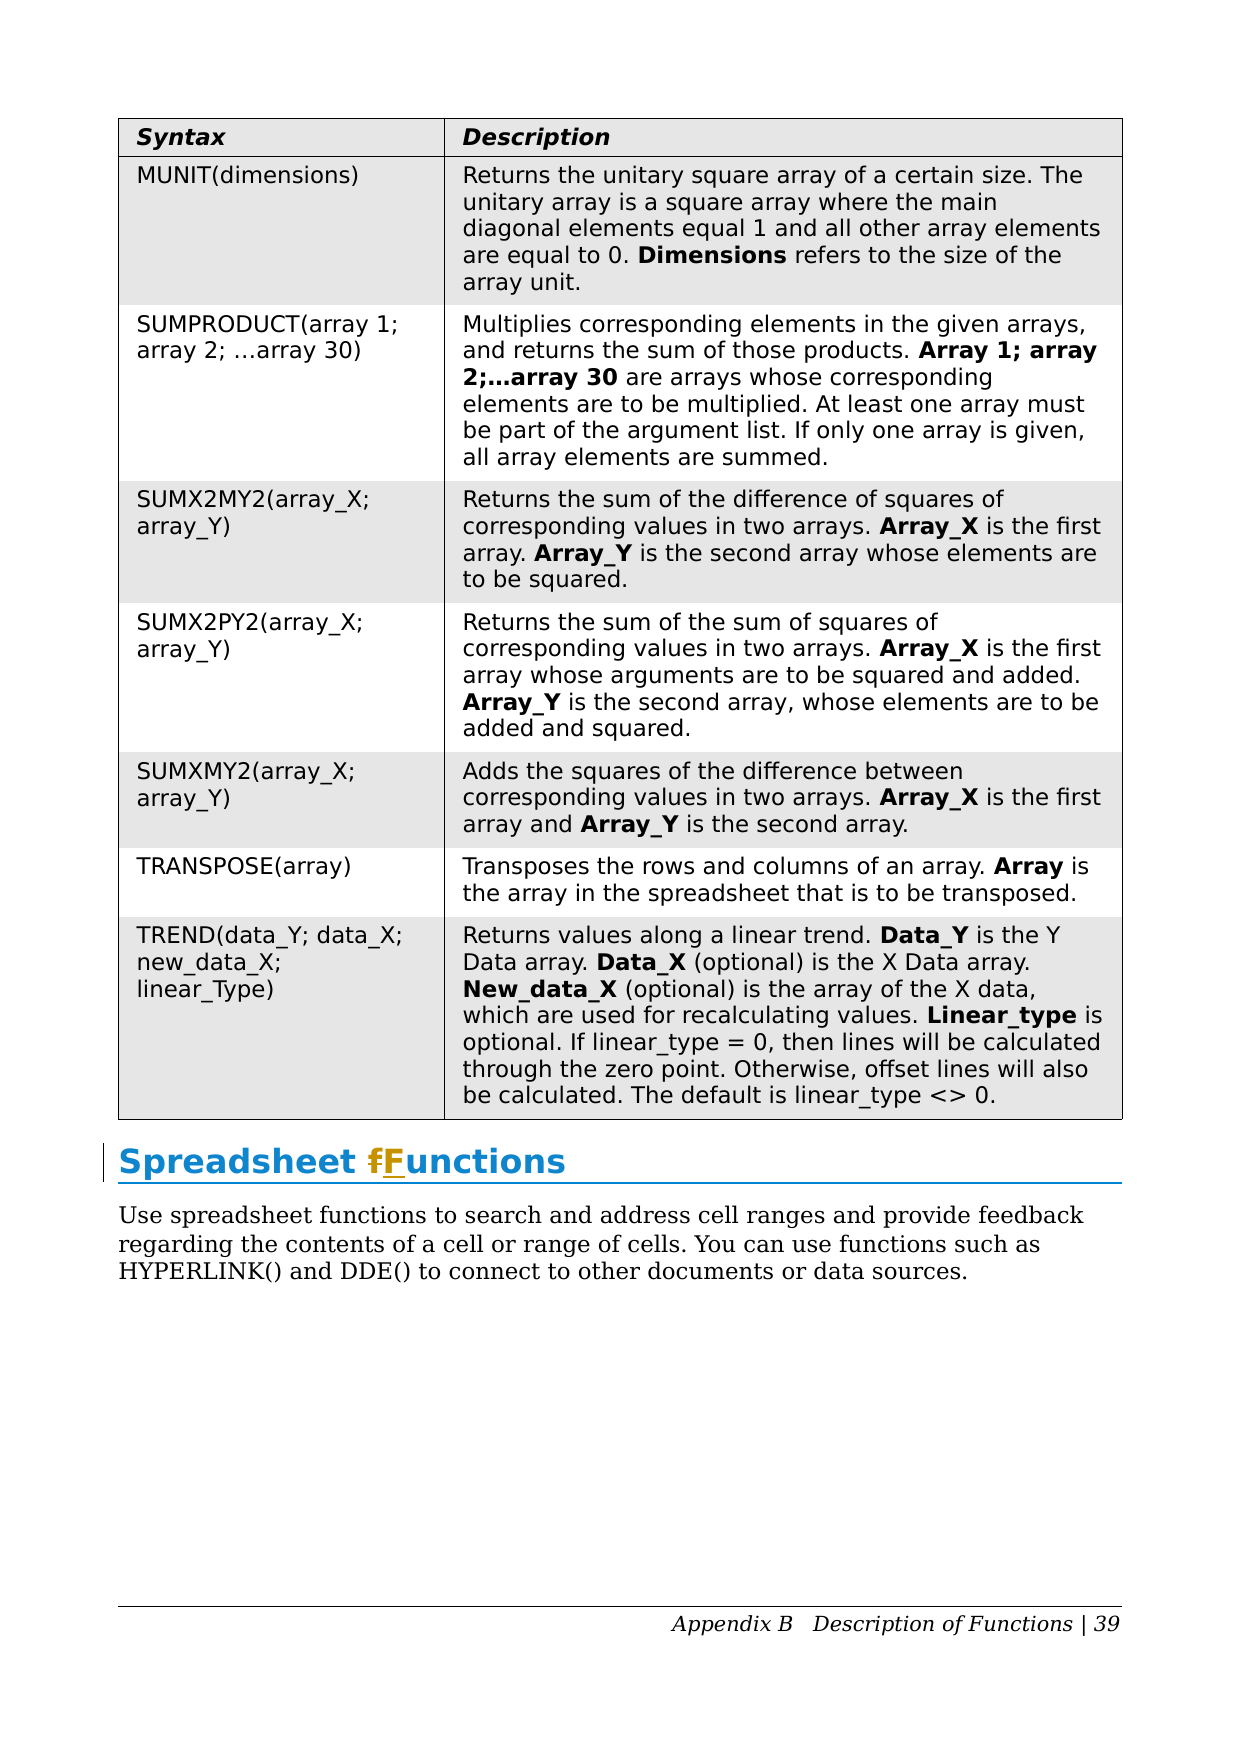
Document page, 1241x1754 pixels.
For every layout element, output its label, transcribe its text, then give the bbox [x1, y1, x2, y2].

subtitle Spreadsheet Functions [118, 1143, 1122, 1182]
table_cell Returns the sum of the sum of squares of corresponding values in two arrays. Array_X is the first array whose arguments are to be squared and added. Array_Y is the second array, whose elements are to be added and squared. [445, 603, 1122, 752]
table_cell MUNIT(dimensions) [119, 157, 444, 305]
table_cell SUMX2MY2(array_X; array_Y) [119, 481, 444, 603]
table_cell Transposes the rows and columns of an array. Array is the array in the spreadsheet that is to be transposed. [445, 848, 1122, 917]
table_cell Multiplies corresponding elements in the given arrays, and returns the sum of those products. Array 1; array 2;…array 30 are arrays whose corresponding elements are to be multiplied. At least one array must be part of the argument list. If only one array is given, all array elements are summed. [445, 305, 1122, 481]
table_cell SUMXMY2(array_X; array_Y) [119, 752, 444, 848]
table_cell Returns the unitary square array of a certain size. The unitary array is a square array where the main diagonal elements equal 1 and all other array elements are equal to 0. Dimensions refers to the size of the array unit. [445, 157, 1122, 305]
table_header Description [445, 119, 1122, 156]
text Use spreadsheet functions to search and address cell ranges and provide feedback regarding the contents of a cell or range of cells. You can use functions such as HYPERLINK() and DDE() to connect to other documents or data sources. [118, 1203, 1122, 1285]
table_cell Returns values along a linear trend. Data_Y is the Y Data array. Data_X (optional) is the X Data array. New_data_X (optional) is the array of the X data, which are used for recalculating values. Linear_type is optional. If linear_type = 0, then lines will be calculated through the zero point. Otherwise, offset lines will also be calculated. The default is linear_type <> 0. [445, 917, 1122, 1119]
table_header Syntax [119, 119, 444, 156]
table_cell TREND(data_Y; data_X; new_data_X; linear_Type) [119, 917, 444, 1119]
table_cell Returns the sum of the difference of squares of corresponding values in two arrays. Array_X is the first array. Array_Y is the second array whose elements are to be squared. [445, 481, 1122, 603]
table_cell SUMX2PY2(array_X; array_Y) [119, 603, 444, 752]
table_cell TRANSPOSE(array) [119, 848, 444, 917]
table_cell SUMPRODUCT(array 1; array 2; …array 30) [119, 305, 444, 481]
table_cell Adds the squares of the difference between corresponding values in two arrays. Array_X is the first array and Array_Y is the second array. [445, 752, 1122, 848]
